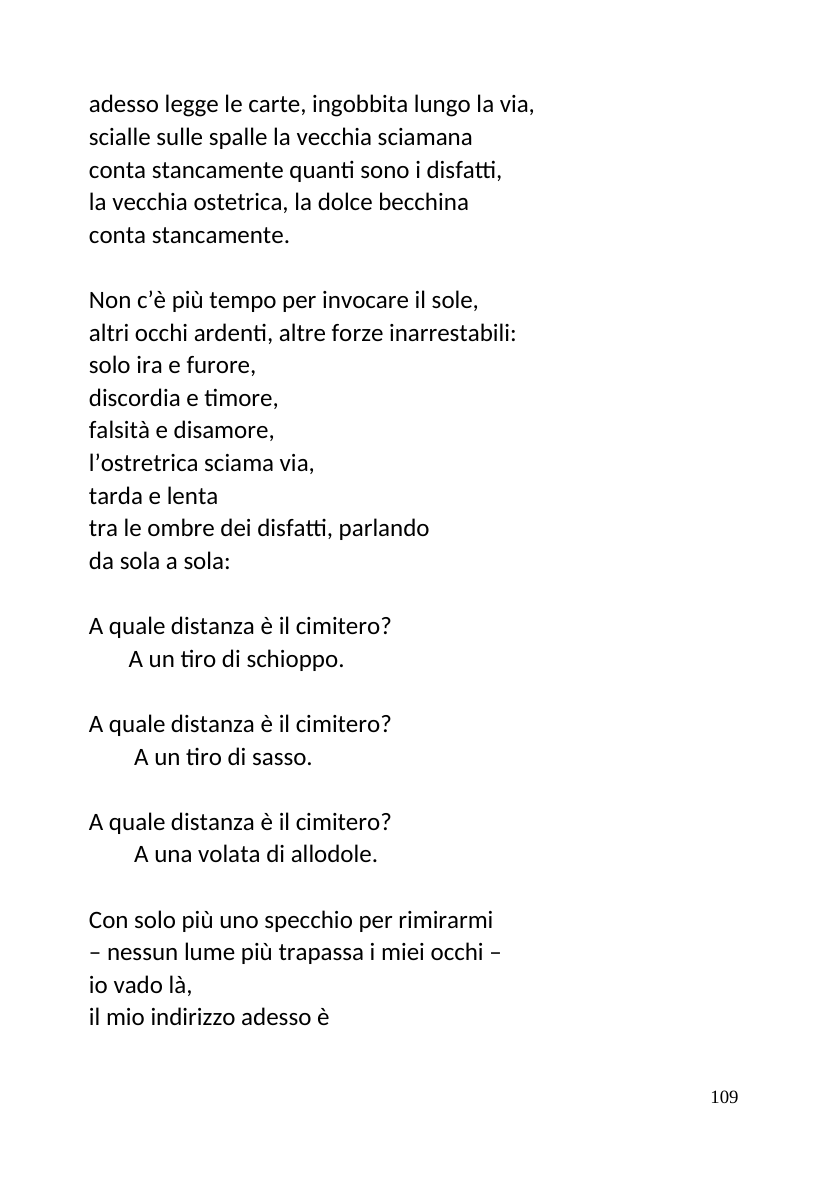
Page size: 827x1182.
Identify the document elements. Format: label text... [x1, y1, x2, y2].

text l’ostretrica sciama via, [89, 447, 738, 478]
text A quale distanza è il cimitero? [89, 708, 738, 739]
text il mio indirizzo adesso è [89, 1002, 738, 1032]
text discordia e timore, [89, 382, 738, 413]
text da sola a sola: [89, 545, 738, 576]
text scialle sulle spalle la vecchia sciamana [89, 121, 738, 152]
text solo ira e furore, [89, 349, 738, 380]
text Non c’è più tempo per invocare il sole, [89, 284, 738, 315]
text altri occhi ardenti, altre forze inarrestabili: [89, 317, 738, 347]
text adesso legge le carte, ingobbita lungo la via, [89, 89, 738, 119]
text conta stancamente quanti sono i disfatti, [89, 154, 738, 184]
text tarda e lenta [89, 480, 738, 510]
text tra le ombre dei disfatti, parlando [89, 512, 738, 543]
text Con solo più uno specchio per rimirarmi [89, 904, 738, 934]
text A una volata di allodole. [89, 838, 738, 869]
text io vado là, [89, 969, 738, 999]
text A un tiro di sasso. [89, 741, 738, 771]
text – nessun lume più trapassa i miei occhi – [89, 936, 738, 967]
text A un tiro di schioppo. [89, 643, 738, 673]
text falsità e disamore, [89, 415, 738, 445]
text la vecchia ostetrica, la dolce becchina [89, 186, 738, 217]
text conta stancamente. [89, 219, 738, 249]
text A quale distanza è il cimitero? [89, 806, 738, 836]
text A quale distanza è il cimitero? [89, 610, 738, 641]
